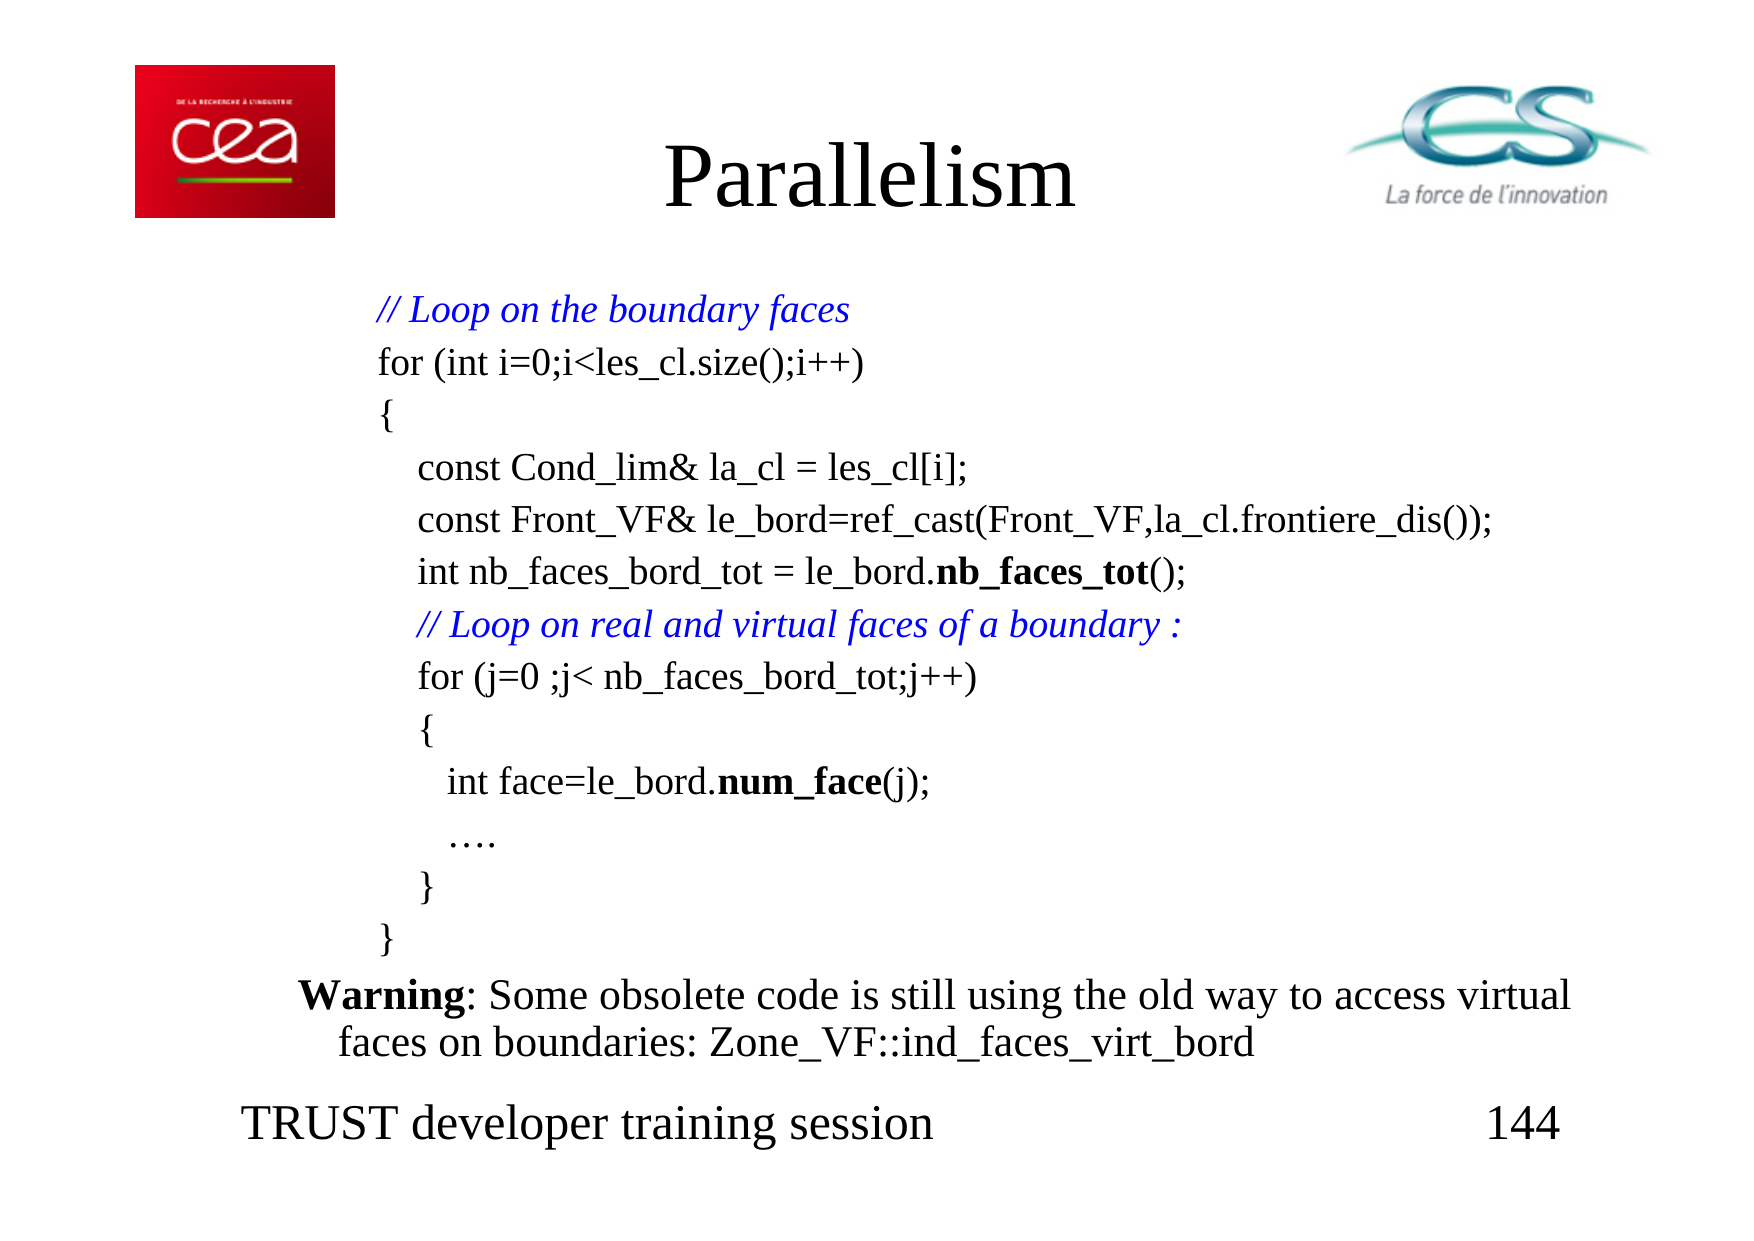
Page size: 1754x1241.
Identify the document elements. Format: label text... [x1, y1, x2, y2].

picture [1546, 73, 1662, 218]
title Parallelism [195, 44, 1546, 280]
picture [135, 65, 195, 218]
text_box // Loop on the boundary faces for (int i=0;i<les_cl.size();i++) { const Cond_lim& la_cl = les_cl[i]; const Front_VF& le_bord=ref_cast(Front_VF,la_cl.frontiere_dis()); int nb_faces_bord_tot = le_bord.nb_faces_tot(); // Loop on real and virtual faces of a boundary : for (j=0 ;j< nb_faces_bord_tot;j++) { int face=le_bord.num_face(j); …. } } Warning: Some obsolete code is still using the old way to access virtual faces on boundaries: Zone_VF::ind_faces_virt_bord [122, 280, 1640, 1091]
